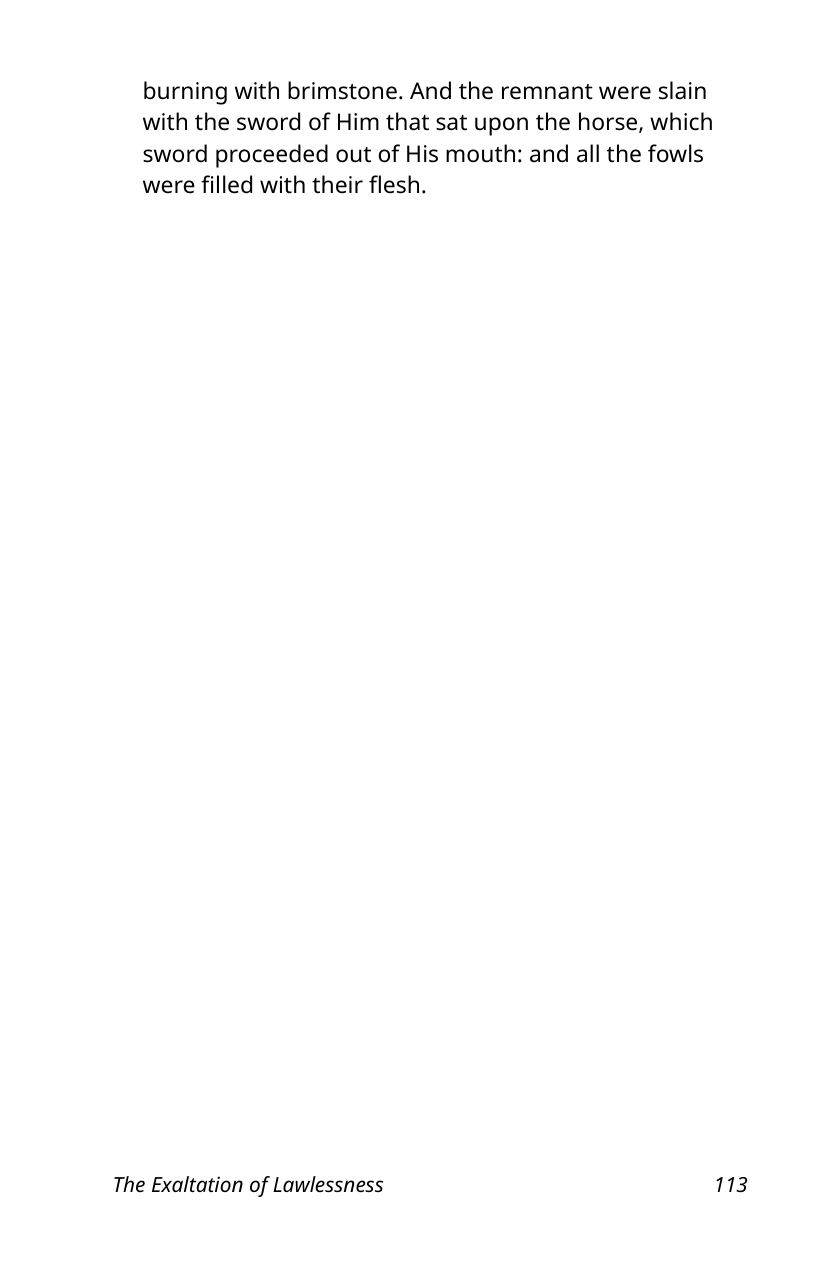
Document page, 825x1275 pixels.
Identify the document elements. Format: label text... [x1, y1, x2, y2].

text burning with brimstone. And the remnant were slain with the sword of Him that sat upon the horse, which sword proceeded out of His mouth: and all the fowls were filled with their flesh. [142, 75, 720, 200]
